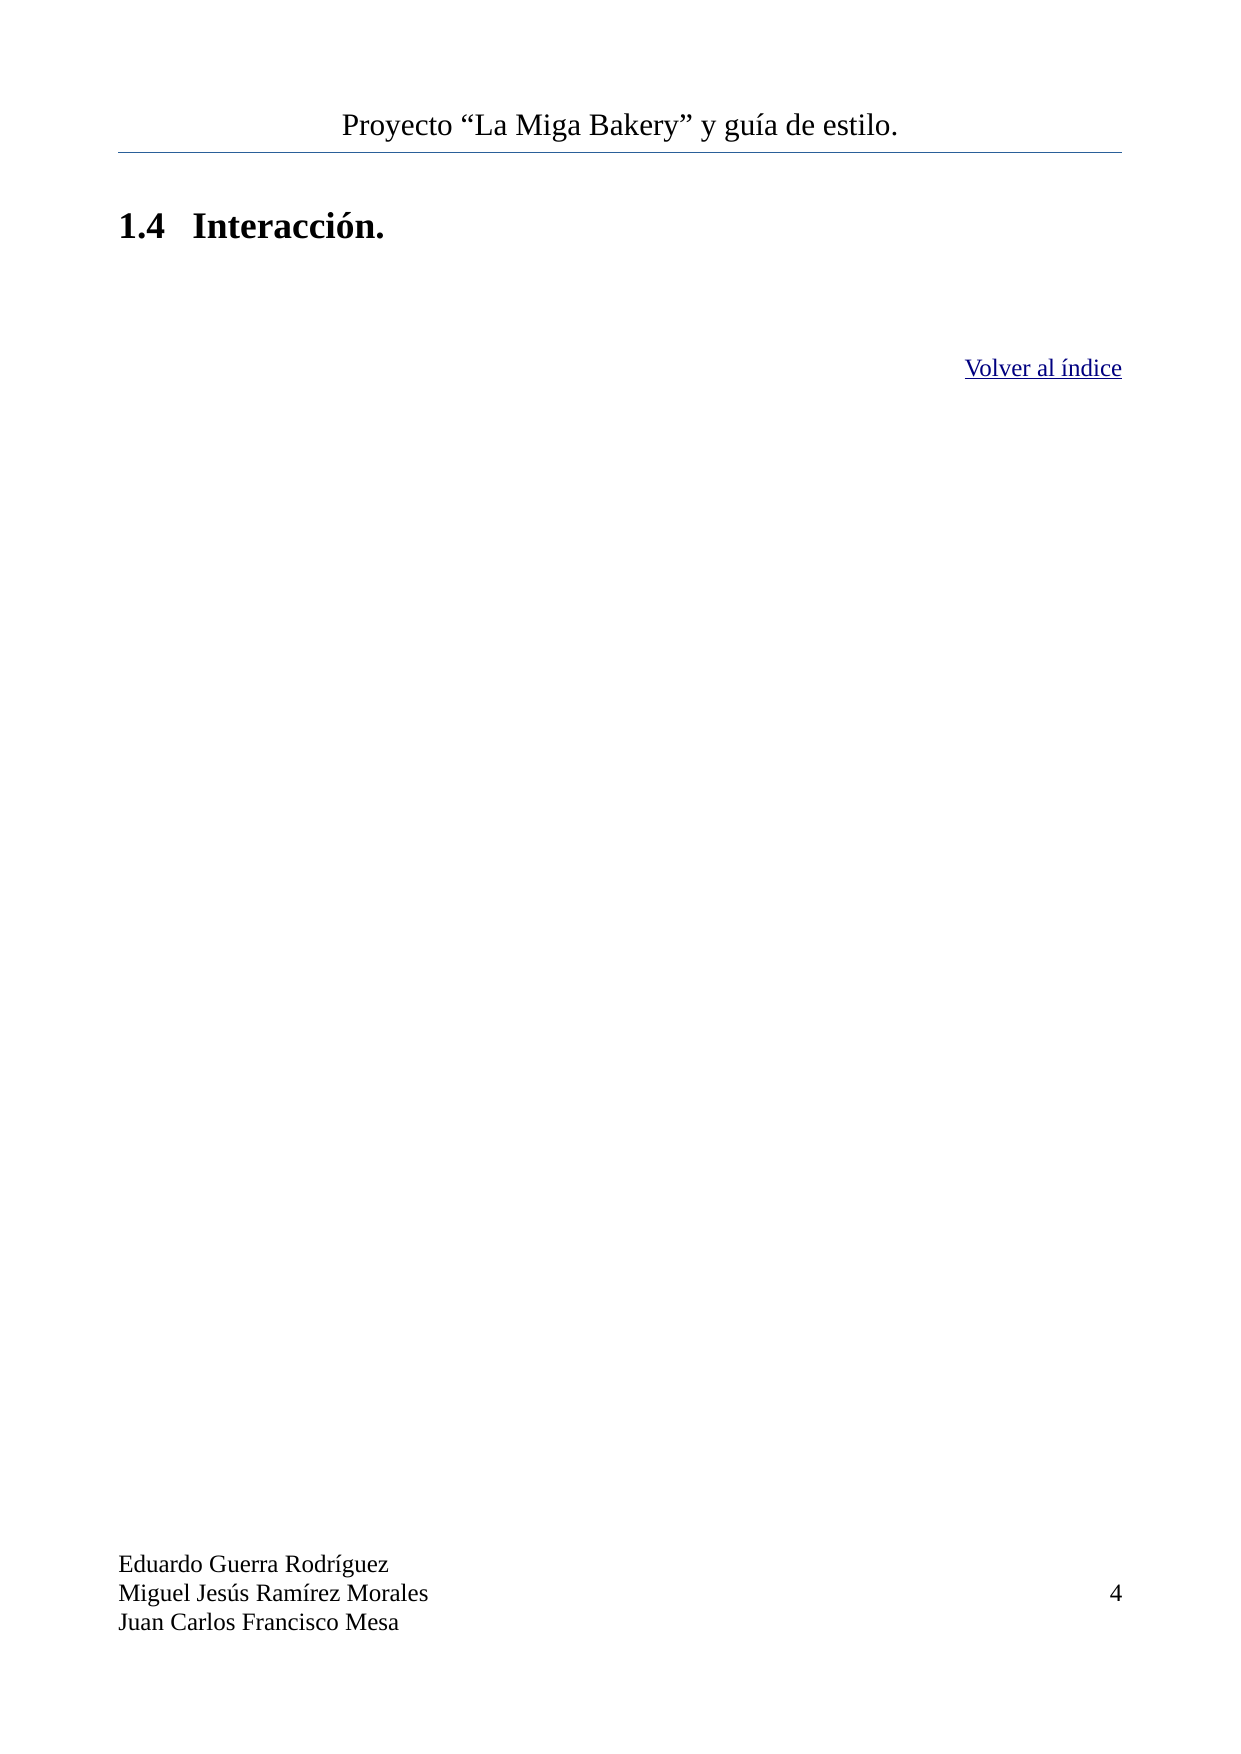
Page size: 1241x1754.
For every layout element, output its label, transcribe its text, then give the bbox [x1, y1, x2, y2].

subtitle 1.4 Interacción. [118, 204, 1122, 290]
text Volver al índice [118, 353, 1122, 382]
